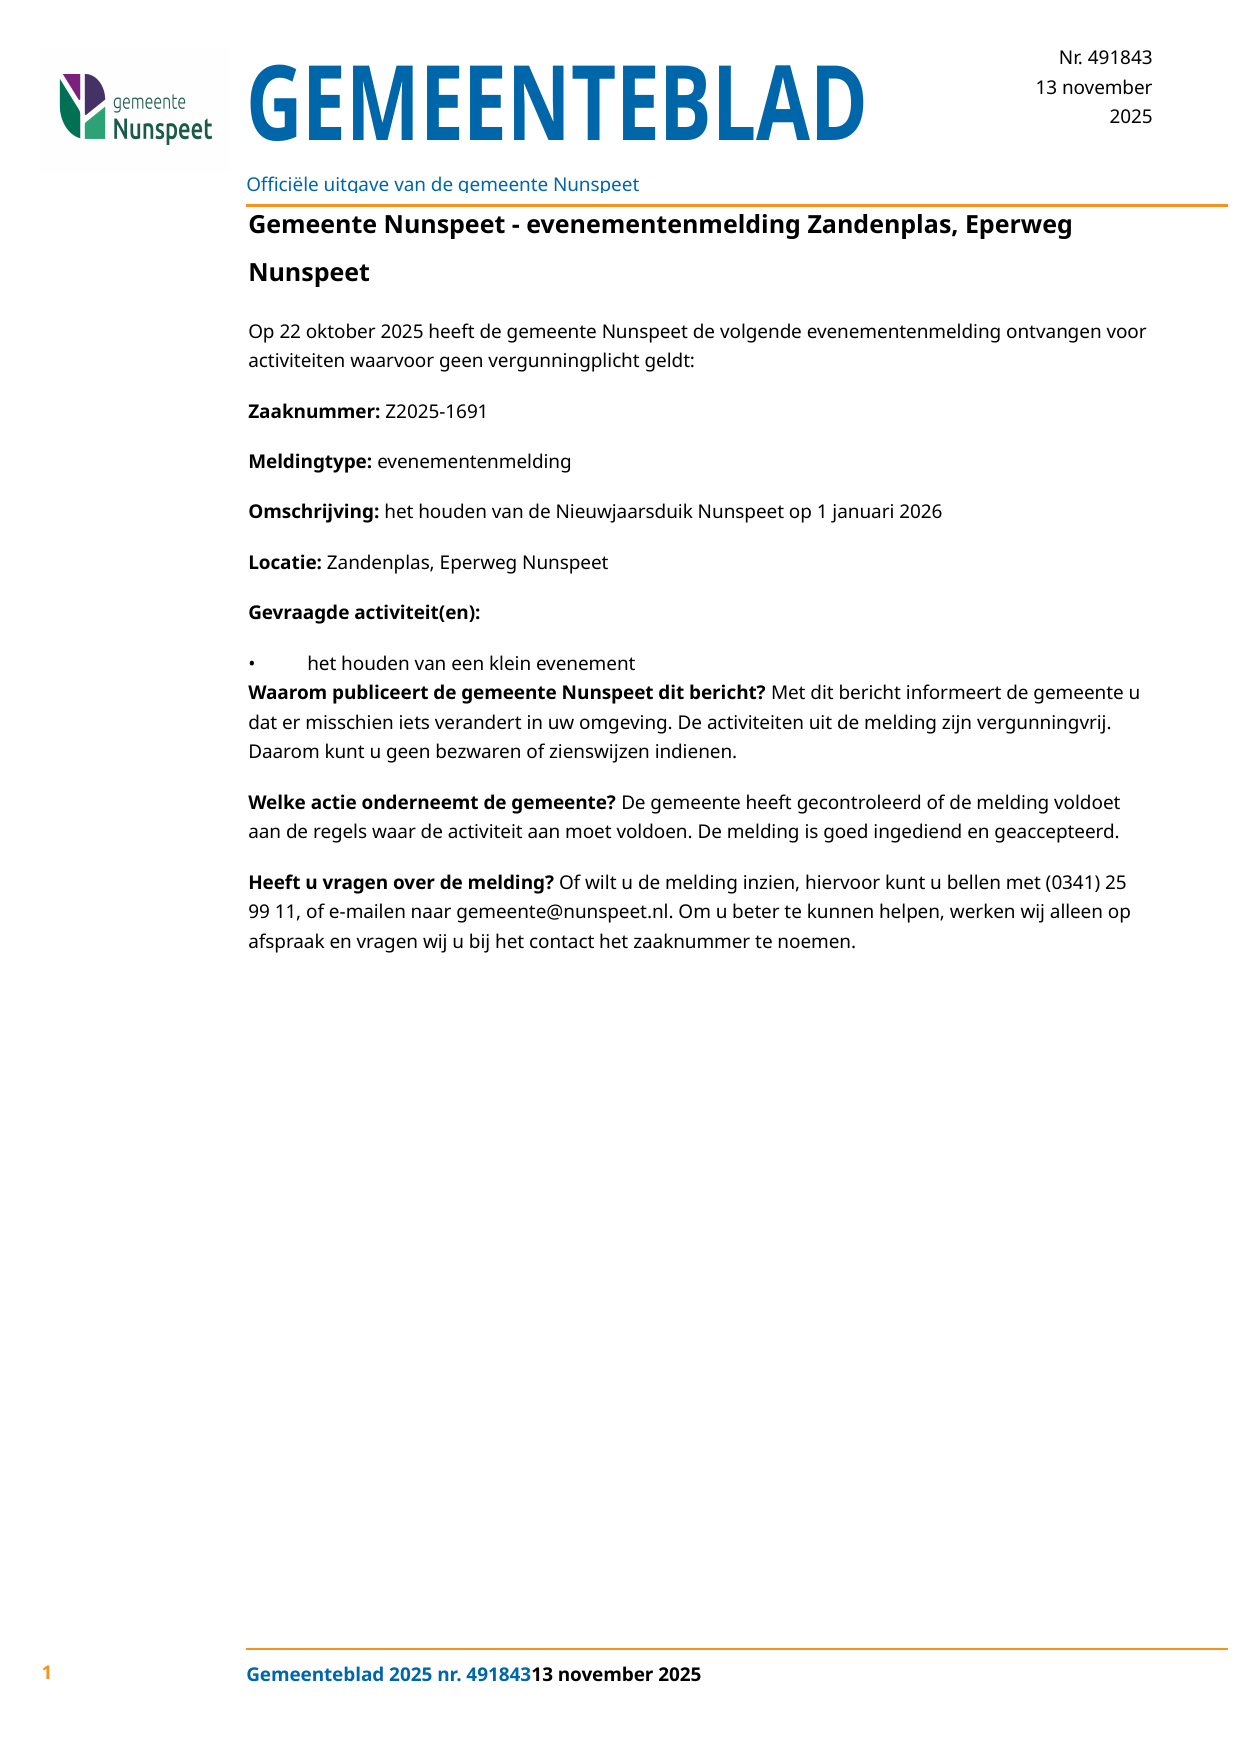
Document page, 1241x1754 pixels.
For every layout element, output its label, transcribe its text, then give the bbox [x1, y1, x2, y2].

text Zaaknummer: Z2025-1691 [248, 398, 1152, 424]
text Waarom publiceert de gemeente Nunspeet dit bericht? Met dit bericht informeert de gemeente u dat er misschien iets verandert in uw omgeving. De activiteiten uit de melding zijn vergunningvrij. Daarom kunt u geen bezwaren of zienswijzen indienen. [248, 679, 1152, 764]
text Welke actie onderneemt de gemeente? De gemeente heeft gecontroleerd of de melding voldoet aan de regels waar de activiteit aan moet voldoen. De melding is goed ingediend en geaccepteerd. [248, 789, 1152, 844]
text Locatie: Zandenplas, Eperweg Nunspeet [248, 549, 1152, 575]
list het houden van een klein evenement [248, 650, 1152, 676]
text Omschrijving: het houden van de Nieuwjaarsduik Nunspeet op 1 januari 2026 [248, 499, 1152, 524]
text Gevraagde activiteit(en): [248, 599, 1152, 625]
text Meldingtype: evenementenmelding [248, 448, 1152, 474]
text Gemeente Nunspeet - evenementenmelding Zandenplas, Eperweg Nunspeet [248, 207, 1152, 288]
picture [41, 47, 231, 172]
text Heeft u vragen over de melding? Of wilt u de melding inzien, hiervoor kunt u bellen met (0341) 25 99 11, of e-mailen naar gemeente@nunspeet.nl. Om u beter te kunnen helpen, werken wij alleen op afspraak en vragen wij u bij het contact het zaaknummer te noemen. [248, 869, 1152, 954]
text Op 22 oktober 2025 heeft de gemeente Nunspeet de volgende evenementenmelding ontvangen voor activiteiten waarvoor geen vergunningplicht geldt: [248, 318, 1152, 373]
